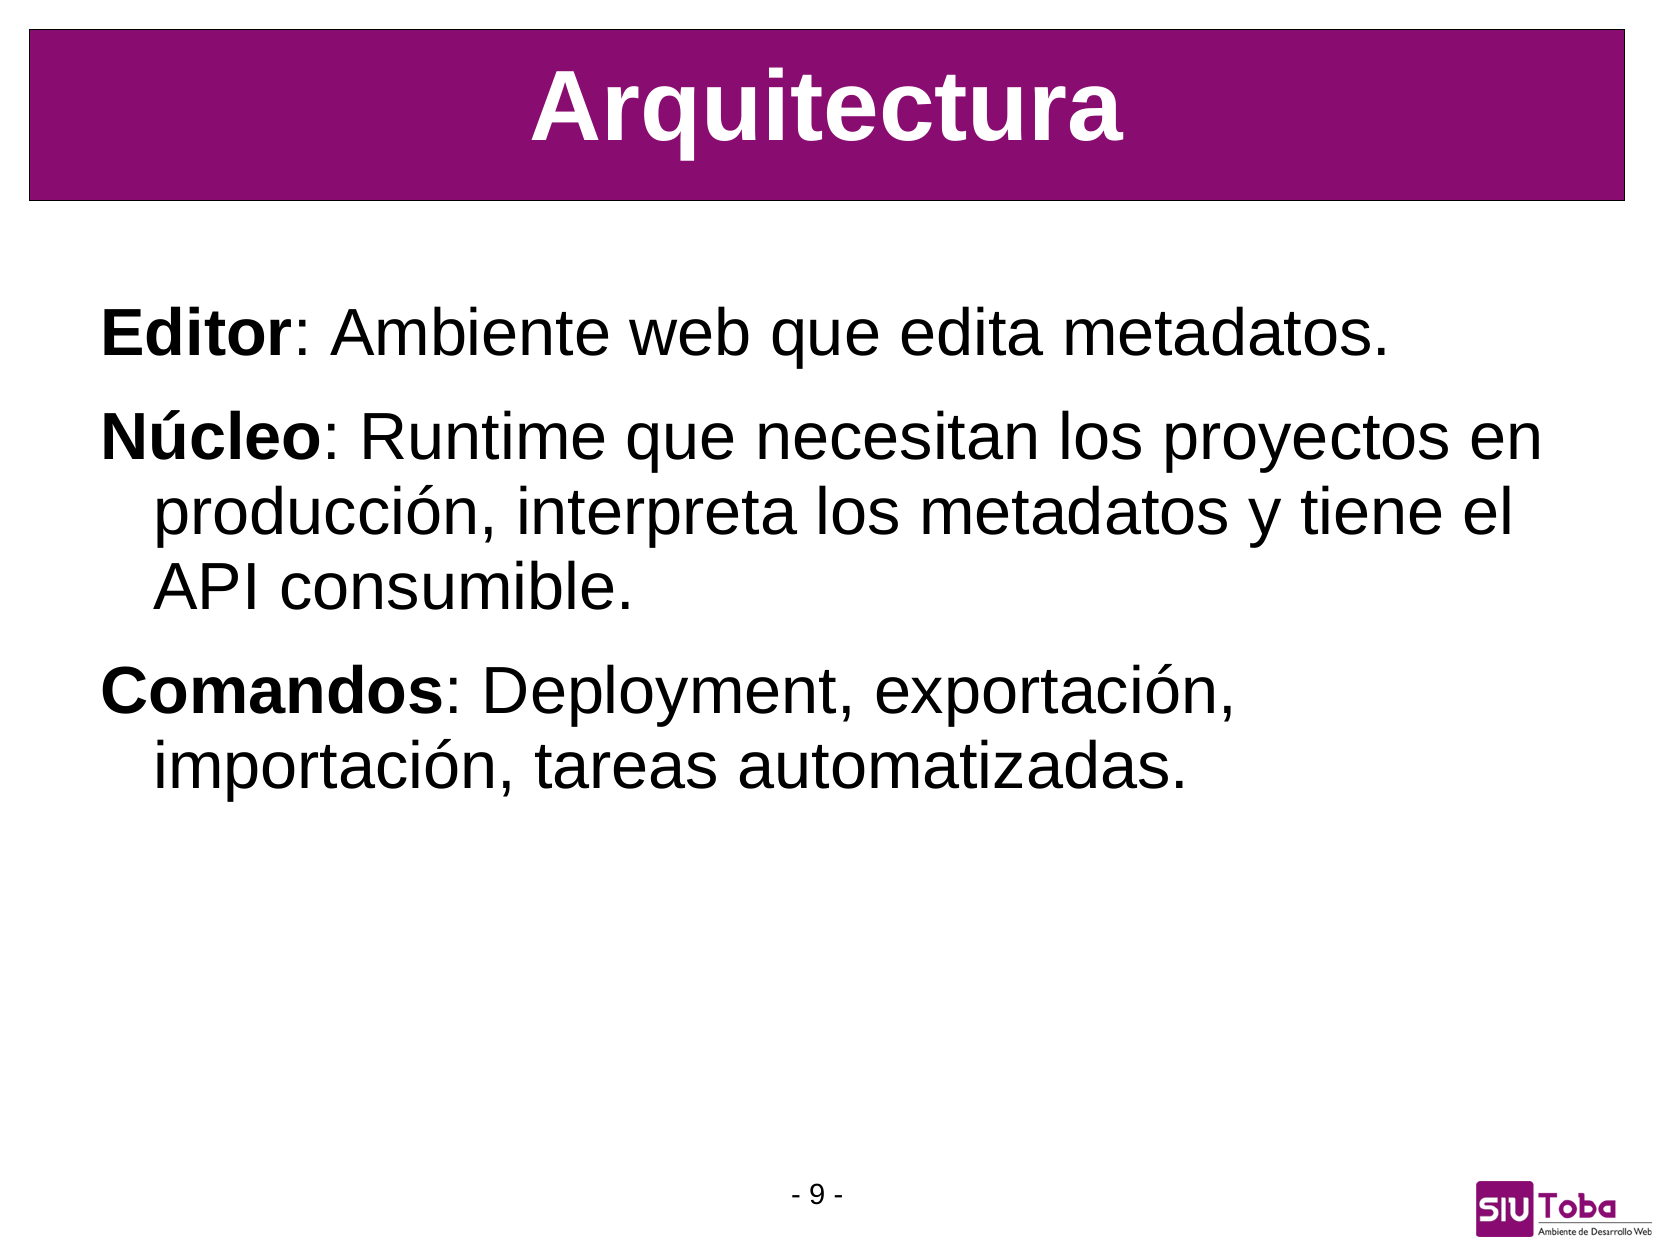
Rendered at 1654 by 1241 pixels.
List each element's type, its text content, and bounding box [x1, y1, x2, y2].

list Editor: Ambiente web que edita metadatos. Núcleo: Runtime que necesitan los proyectos en producción, interpreta los metadatos y tiene el API consumible. Comandos: Deployment, exportación, importación, tareas automatizadas. [82, 295, 1565, 1109]
picture [1476, 1181, 1652, 1237]
title Arquitectura [59, 47, 1595, 166]
